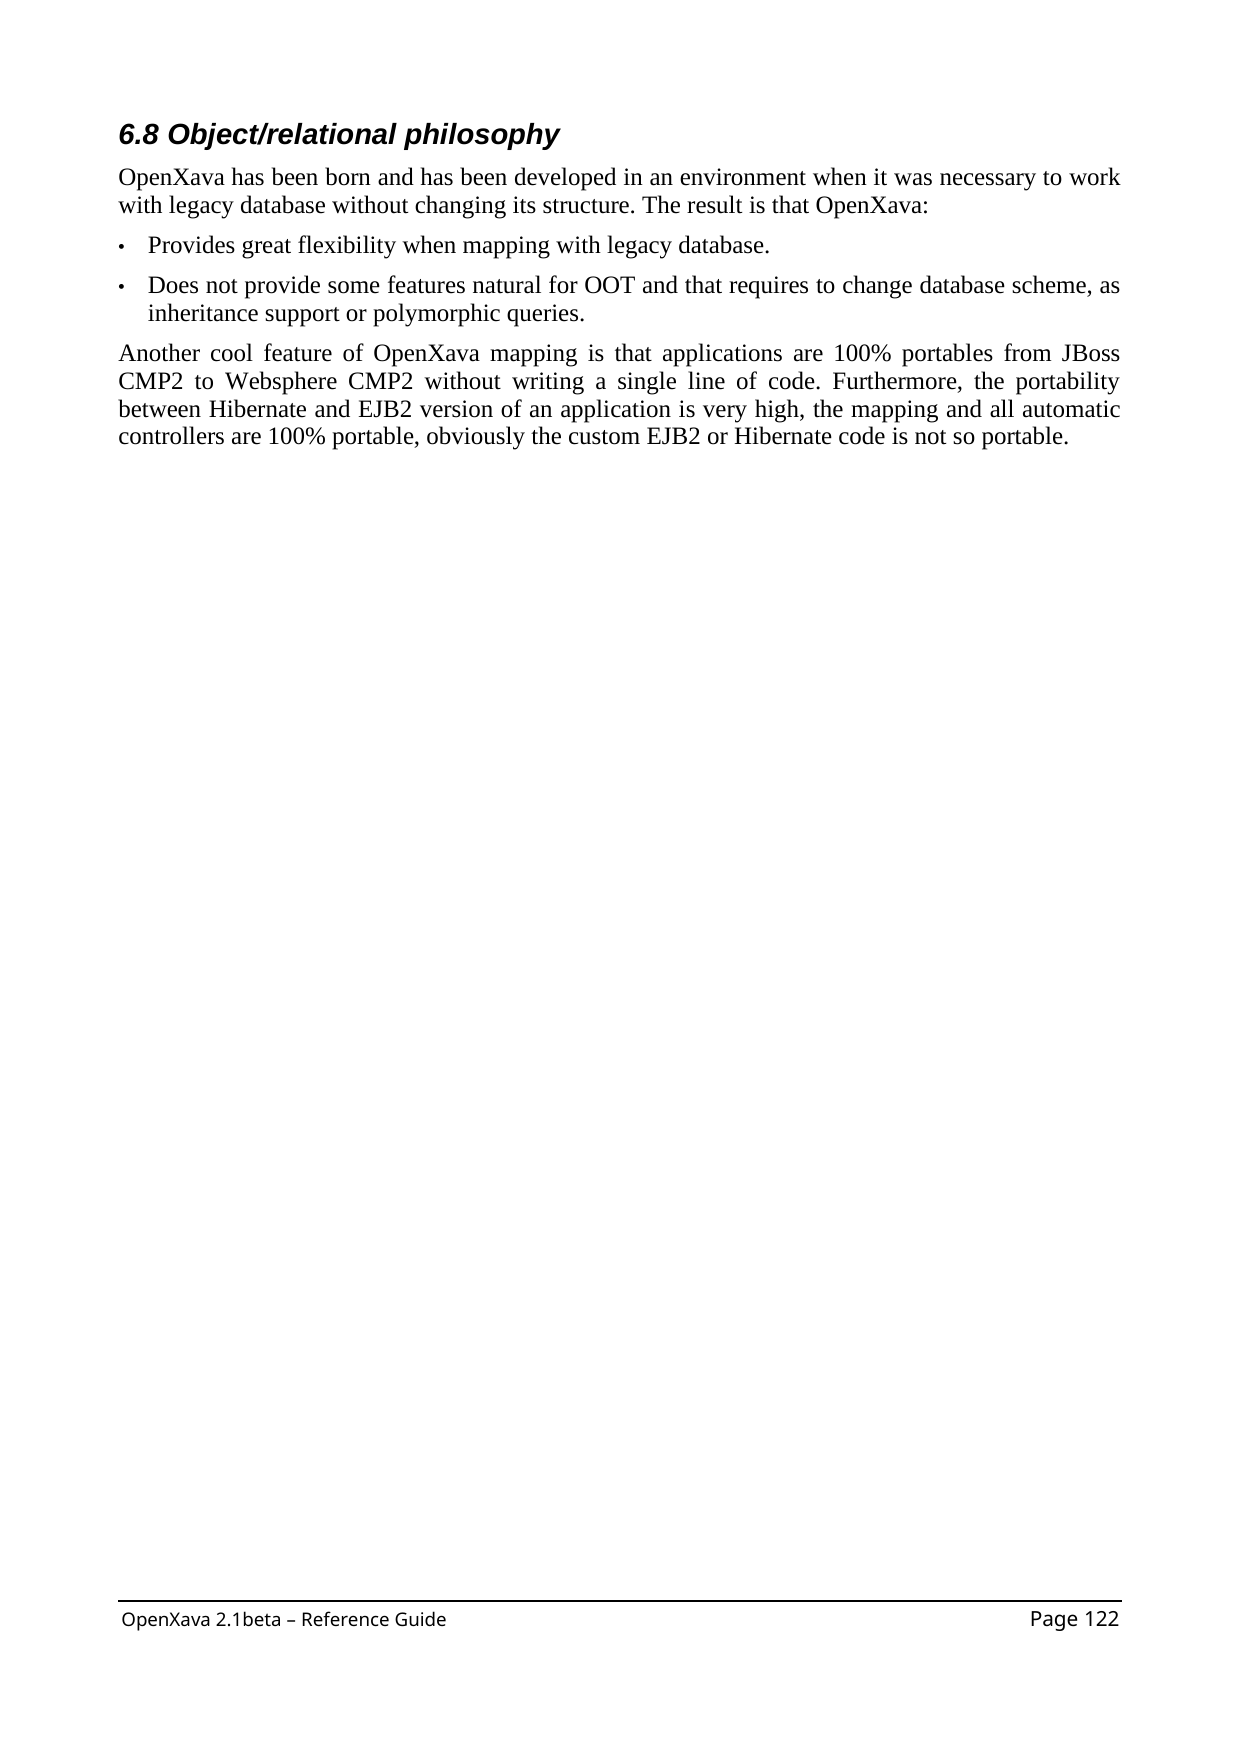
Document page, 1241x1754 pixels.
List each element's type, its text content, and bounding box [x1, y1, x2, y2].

text OpenXava has been born and has been developed in an environment when it was necessary to work with legacy database without changing its structure. The result is that OpenXava: [118, 163, 1122, 219]
list Does not provide some features natural for OOT and that requires to change database scheme, as inheritance support or polymorphic queries. [118, 271, 1122, 327]
list Provides great flexibility when mapping with legacy database. [118, 231, 1122, 259]
subtitle Object/relational philosophy [118, 118, 1122, 151]
text Another cool feature of OpenXava mapping is that applications are 100% portables from JBoss CMP2 to Websphere CMP2 without writing a single line of code. Furthermore, the portability between Hibernate and EJB2 version of an application is very high, the mapping and all automatic controllers are 100% portable, obviously the custom EJB2 or Hibernate code is not so portable. [118, 339, 1122, 450]
